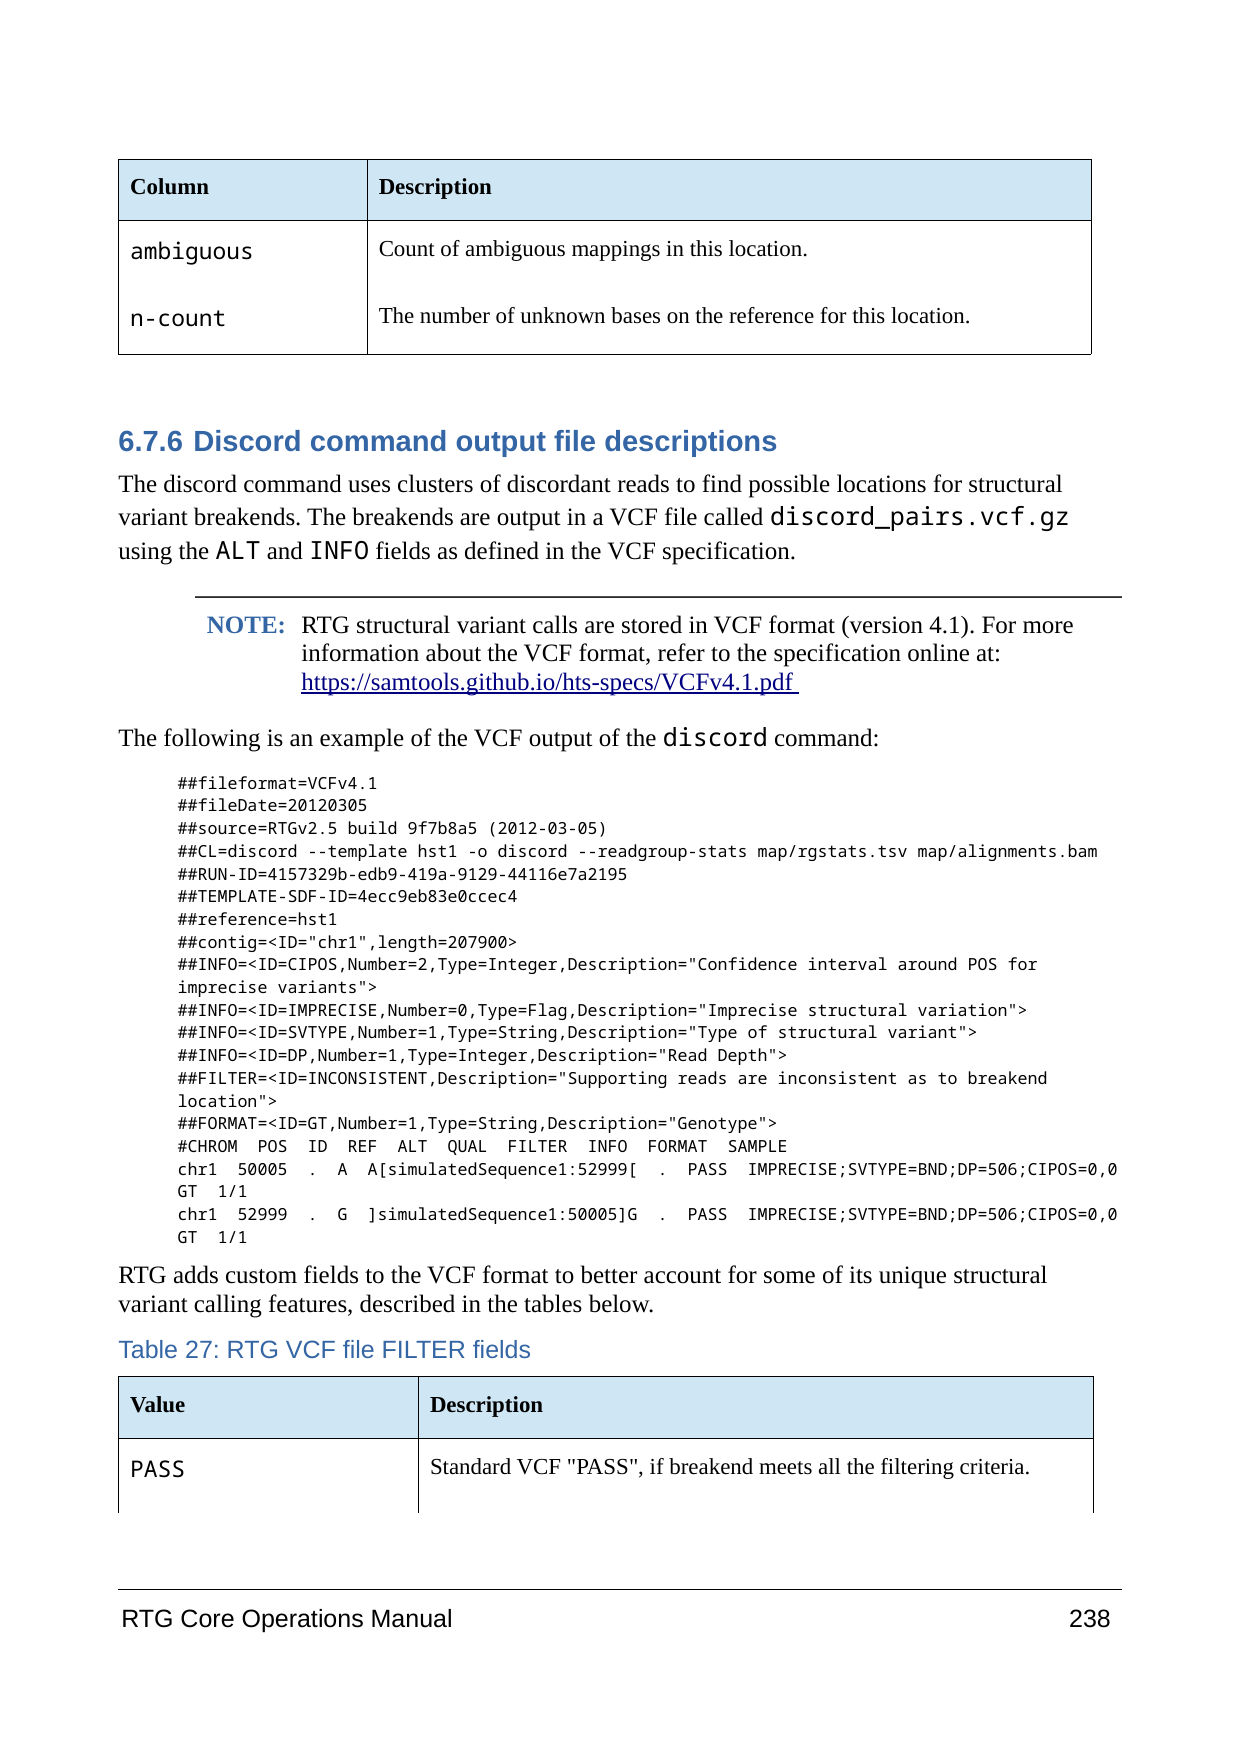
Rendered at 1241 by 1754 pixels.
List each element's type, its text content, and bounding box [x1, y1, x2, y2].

table_header Description [419, 1377, 1093, 1438]
text ##FORMAT=<ID=GT,Number=1,Type=String,Description="Genotype"> [177, 1112, 1122, 1135]
table_cell Count of ambiguous mappings in this location. [368, 221, 1091, 287]
table_cell Standard VCF "PASS", if breakend meets all the filtering criteria. [419, 1439, 1093, 1513]
text ##contig=<ID="chr1",length=207900> [177, 930, 1122, 953]
text ##INFO=<ID=SVTYPE,Number=1,Type=String,Description="Type of structural variant"> [177, 1021, 1122, 1044]
text ##INFO=<ID=IMPRECISE,Number=0,Type=Flag,Description="Imprecise structural variation"> [177, 998, 1122, 1021]
text ##RUN-ID=4157329b-edb9-419a-9129-44116e7a2195 [177, 862, 1122, 885]
text ##INFO=<ID=DP,Number=1,Type=Integer,Description="Read Depth"> [177, 1044, 1122, 1067]
text The discord command uses clusters of discordant reads to find possible locations for structural variant breakends. The breakends are output in a VCF file called discord_pairs.vcf.gz using the ALT and INFO fields as defined in the VCF specification. [118, 469, 1122, 566]
text ##INFO=<ID=CIPOS,Number=2,Type=Integer,Description="Confidence interval around POS for imprecise variants"> [177, 953, 1122, 998]
table_header Description [368, 160, 1091, 220]
table_cell n-count [119, 287, 367, 353]
table_cell PASS [119, 1439, 418, 1513]
text ##fileDate=20120305 [177, 794, 1122, 817]
table_header Column [119, 160, 367, 220]
text ##TEMPLATE-SDF-ID=4ecc9eb83e0ccec4 [177, 885, 1122, 908]
text ##source=RTGv2.5 build 9f7b8a5 (2012-03-05) [177, 817, 1122, 839]
text ##FILTER=<ID=INCONSISTENT,Description="Supporting reads are inconsistent as to breakend location"> [177, 1067, 1122, 1112]
table_cell The number of unknown bases on the reference for this location. [368, 287, 1091, 353]
text chr1 52999 . G ]simulatedSequence1:50005]G . PASS IMPRECISE;SVTYPE=BND;DP=506;CIPOS=0,0 GT 1/1 [177, 1203, 1122, 1248]
text The following is an example of the VCF output of the discord command: [118, 719, 1122, 754]
text Table 27: RTG VCF file FILTER fields [118, 1335, 1122, 1364]
text chr1 50005 . A A[simulatedSequence1:52999[ . PASS IMPRECISE;SVTYPE=BND;DP=506;CIPOS=0,0 GT 1/1 [177, 1157, 1122, 1203]
table_header Value [119, 1377, 418, 1438]
text ##reference=hst1 [177, 908, 1122, 930]
text #CHROM POS ID REF ALT QUAL FILTER INFO FORMAT SAMPLE [177, 1135, 1122, 1157]
table_cell ambiguous [119, 221, 367, 287]
text NOTE: RTG structural variant calls are stored in VCF format (version 4.1). For more information about the VCF format, refer to the specification online at: https://samtools.github.io/hts-specs/VCFv4.1.pdf [195, 599, 1122, 708]
text RTG adds custom fields to the VCF format to better account for some of its unique structural variant calling features, described in the tables below. [118, 1260, 1122, 1317]
text ##CL=discord --template hst1 -o discord --readgroup-stats map/rgstats.tsv map/alignments.bam [177, 839, 1122, 862]
subtitle Discord command output file descriptions [118, 424, 1122, 457]
text ##fileformat=VCFv4.1 [177, 771, 1122, 794]
